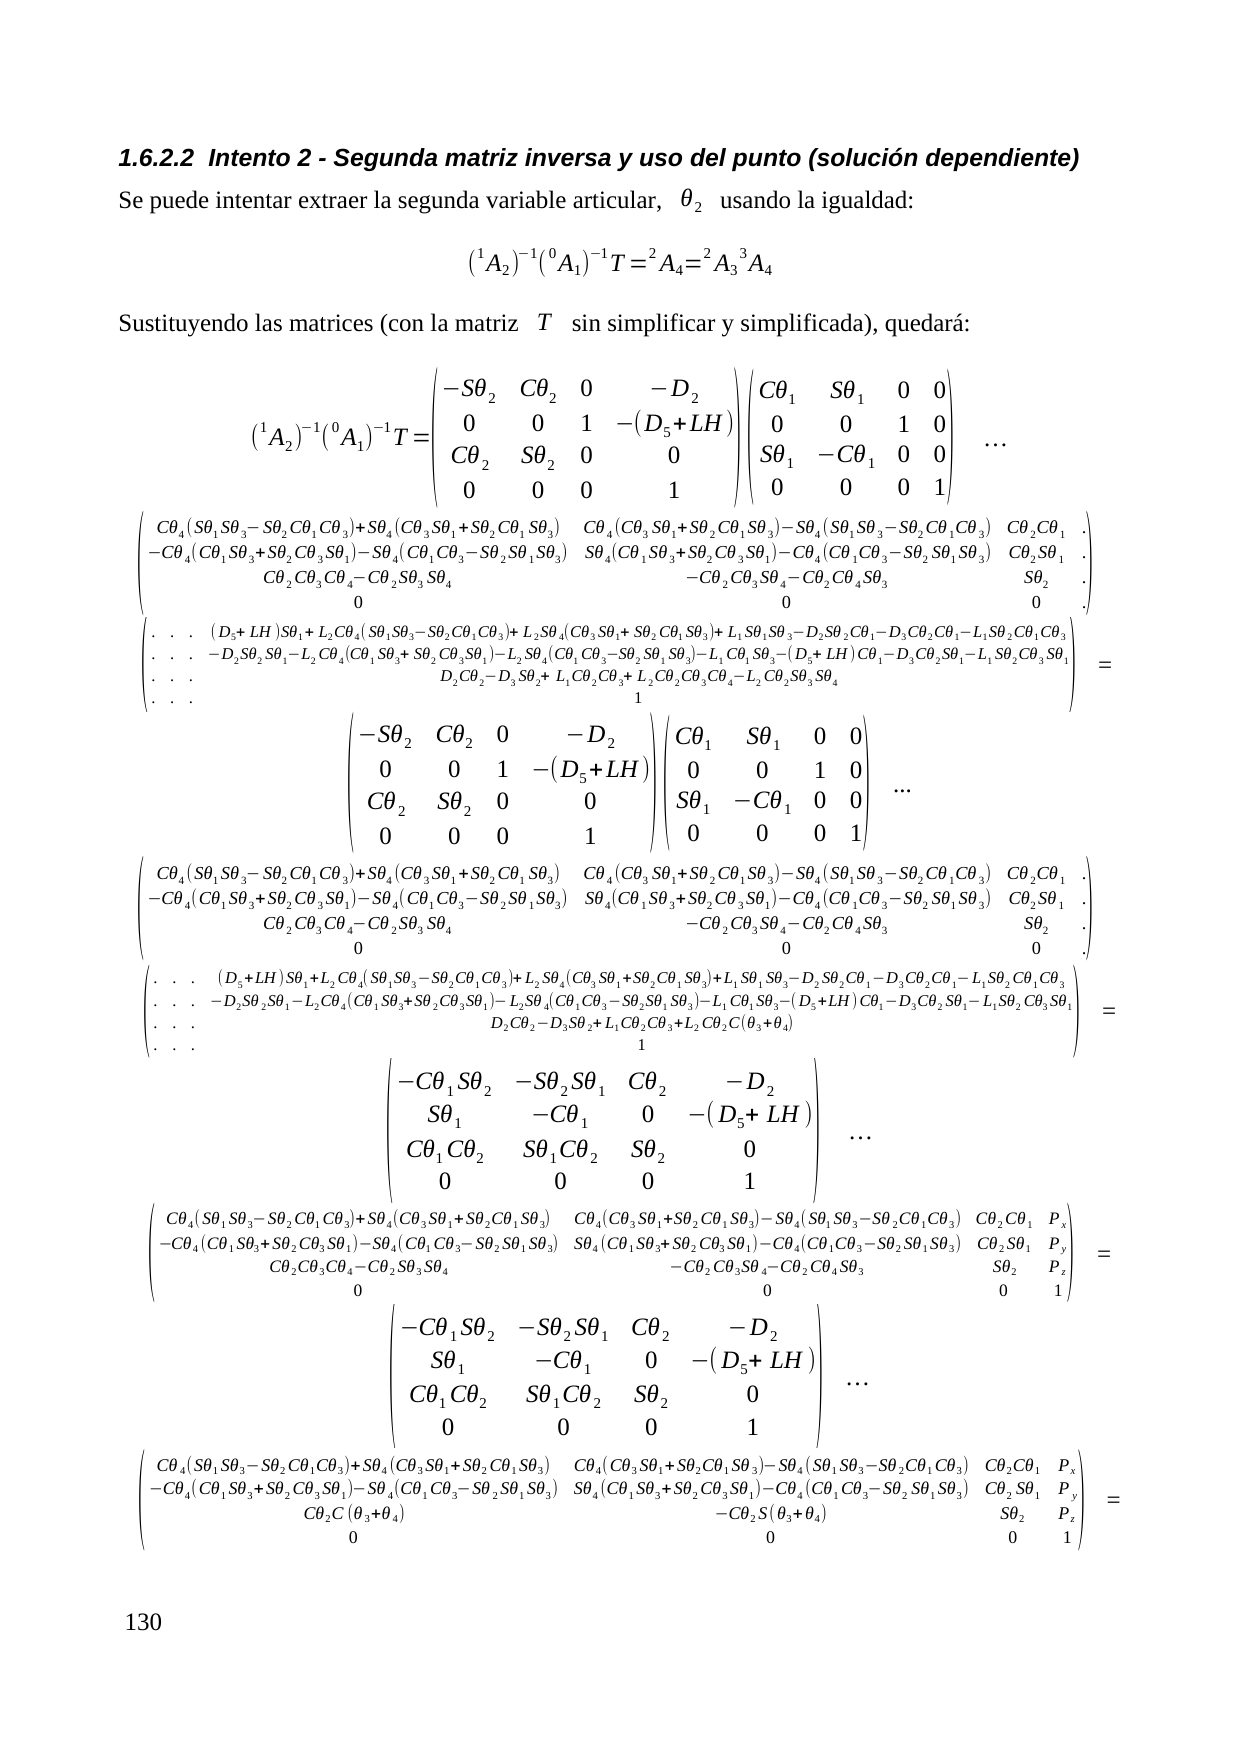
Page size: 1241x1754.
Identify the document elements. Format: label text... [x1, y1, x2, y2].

text ... [118, 711, 1122, 856]
text … [118, 1058, 1122, 1202]
text Sustituyendo las matrices (con la matrizsin simplificar y simplificada), quedará: [118, 308, 1122, 337]
text = [118, 963, 1122, 1058]
text Se puede intentar extraer la segunda variable articular,usando la igualdad: [118, 184, 1122, 216]
subtitle Intento 2 - Segunda matriz inversa y uso del punto (solución dependiente) [118, 143, 1122, 172]
text … [118, 366, 1122, 510]
text = … [118, 1202, 1122, 1448]
text = [118, 617, 1122, 711]
text = [118, 1448, 1122, 1552]
